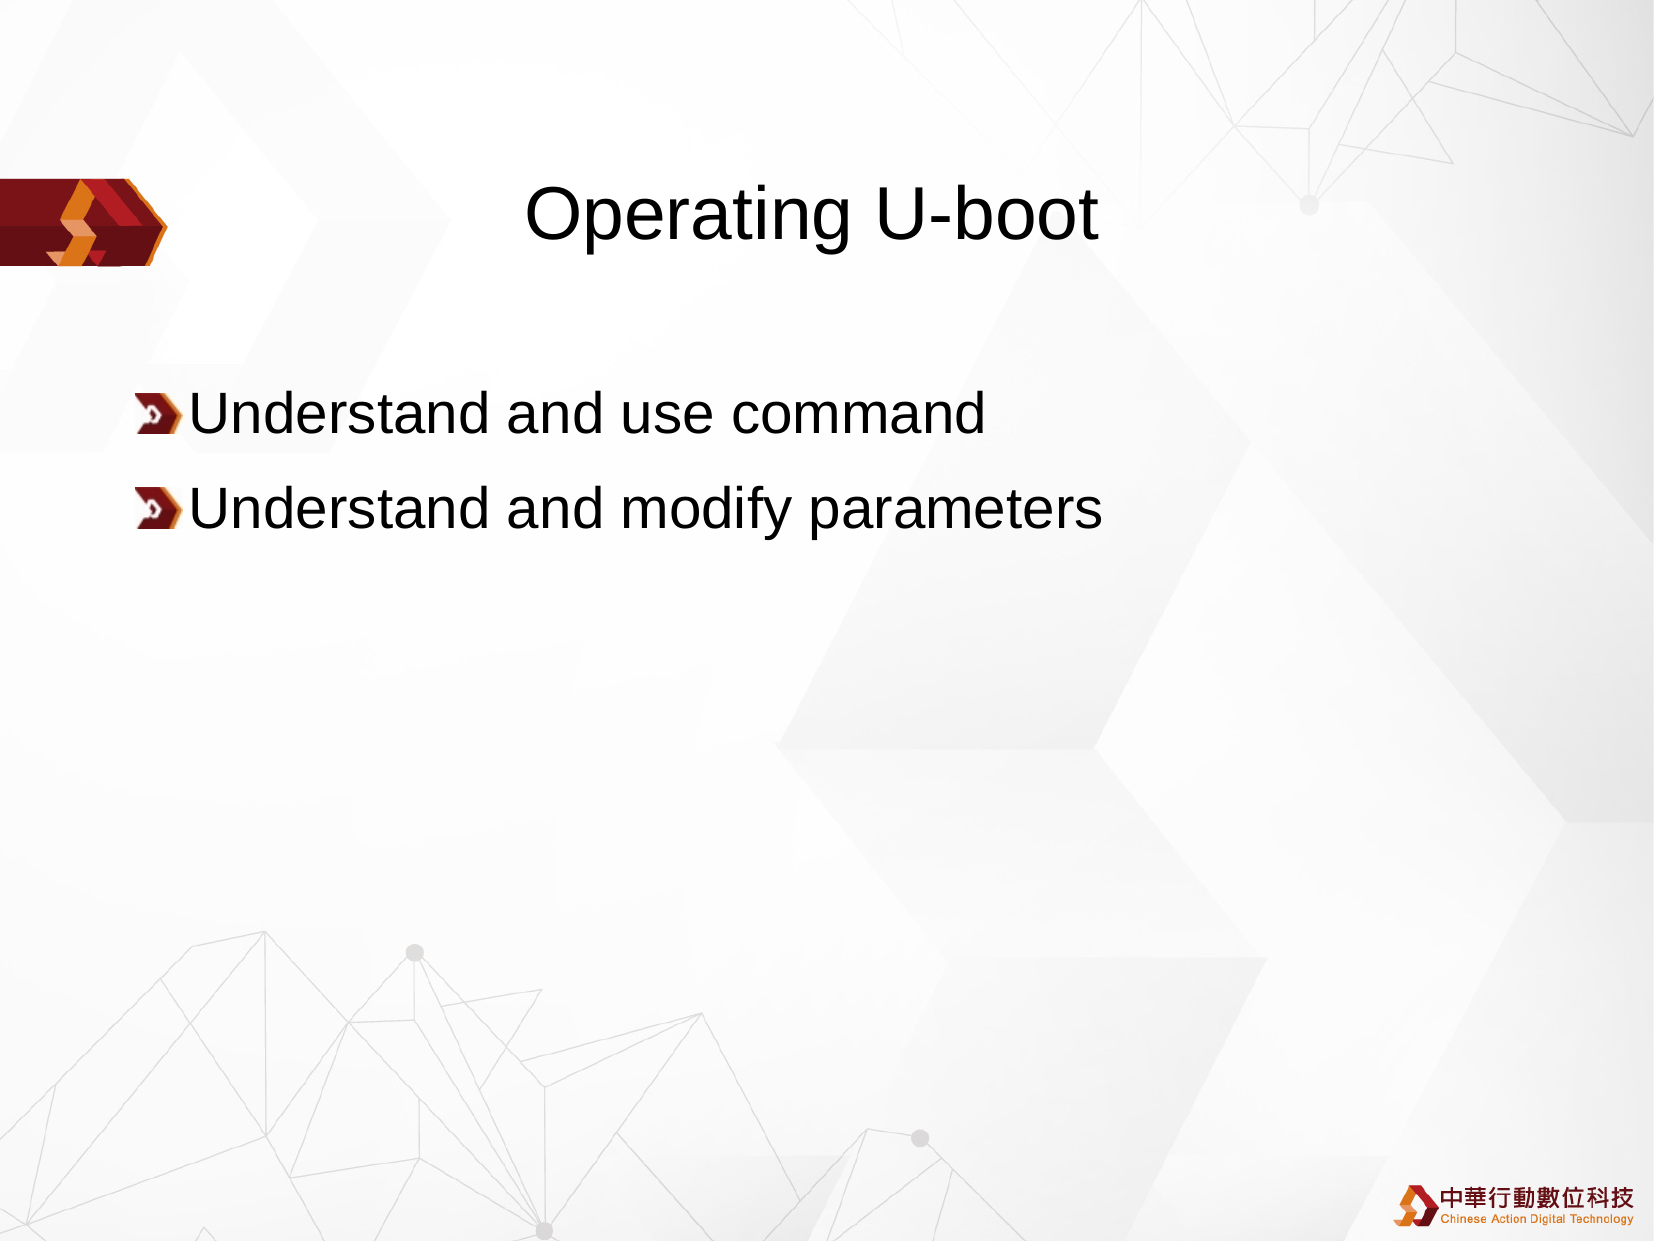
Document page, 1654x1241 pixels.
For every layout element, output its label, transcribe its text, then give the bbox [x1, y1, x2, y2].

title Operating U-boot [118, 129, 1506, 298]
list Understand and use command Understand and modify parameters [118, 381, 1571, 1101]
picture [0, 0, 1654, 1241]
